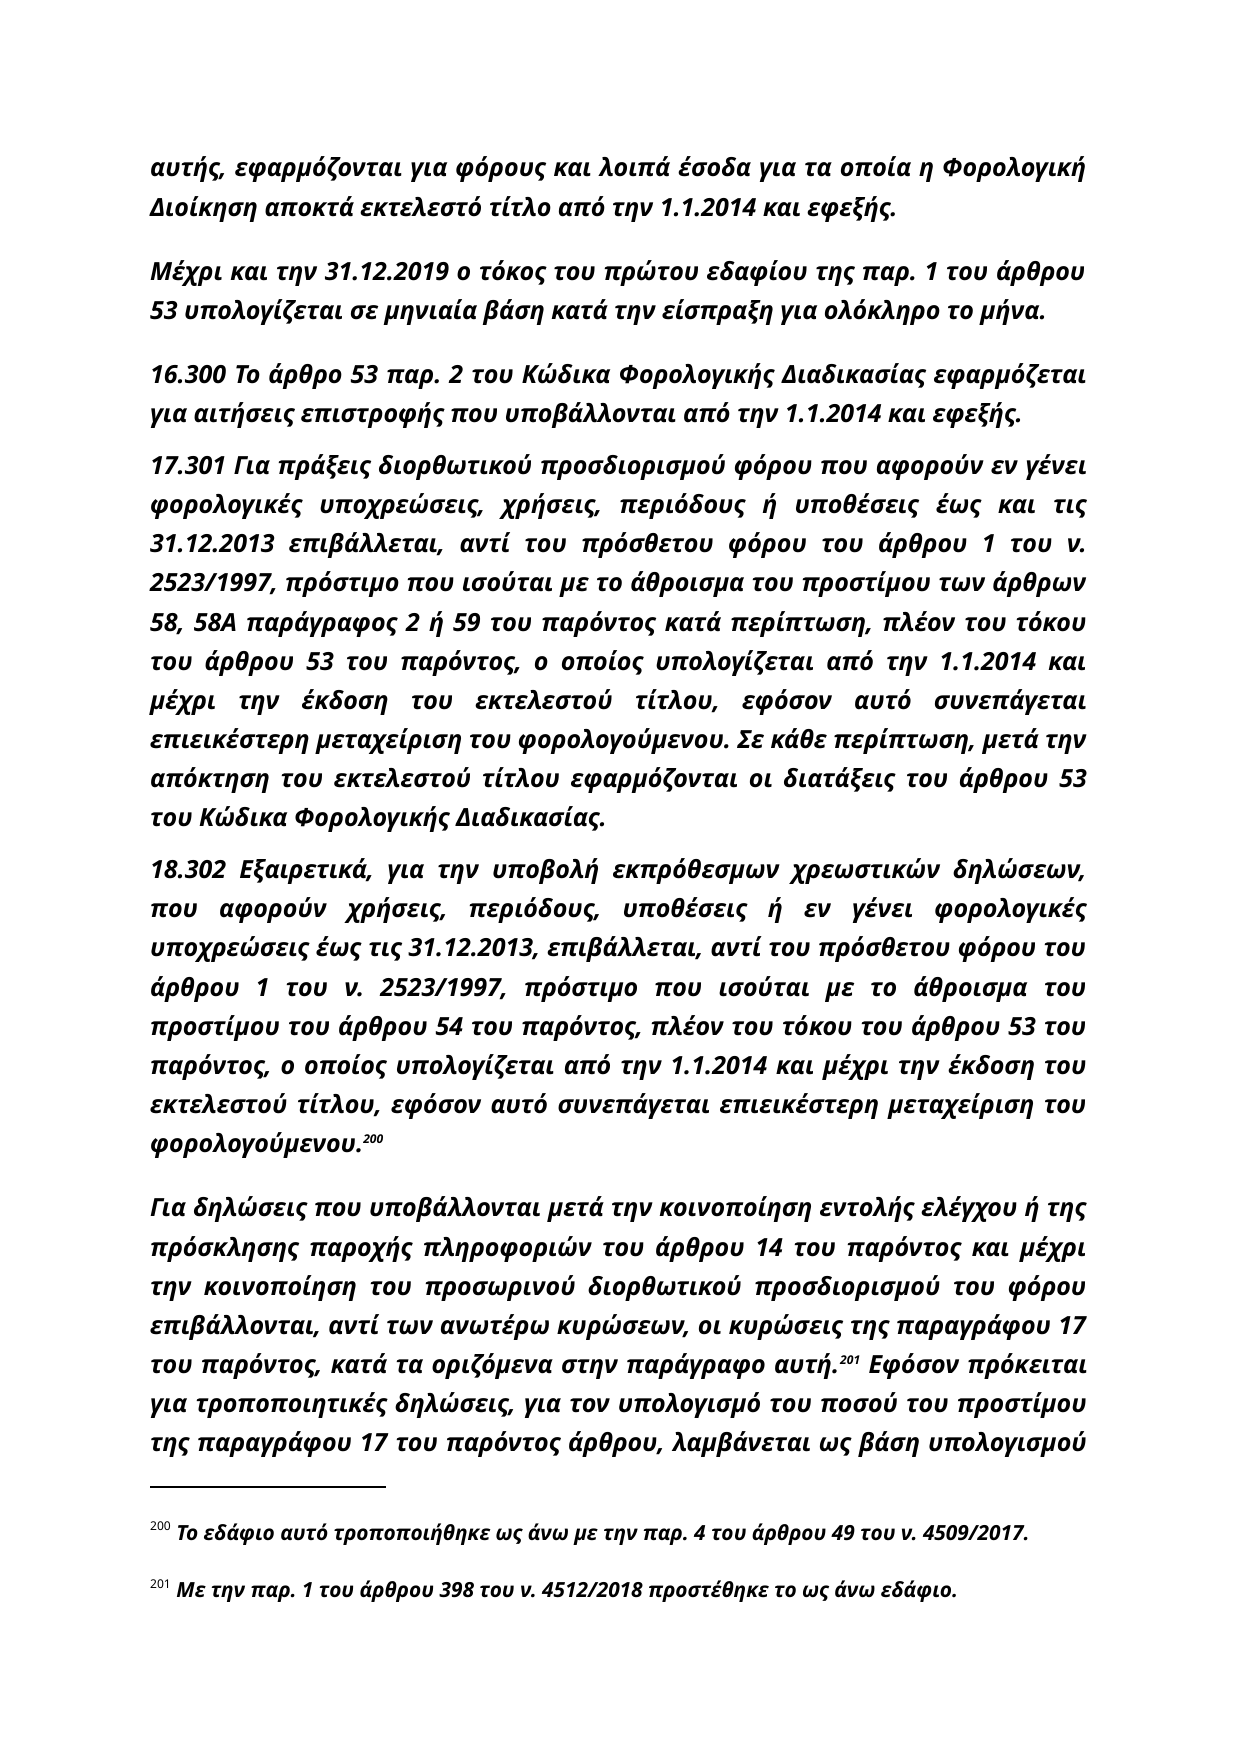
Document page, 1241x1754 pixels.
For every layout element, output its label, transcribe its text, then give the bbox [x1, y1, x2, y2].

text Με την παρ. 1 του άρθρου 398 του ν. 4512/2018 προστέθηκε το ως άνω εδάφιο. [150, 1576, 1090, 1604]
text Για δηλώσεις που υποβάλλονται μετά την κοινοποίηση εντολής ελέγχου ή της πρόσκλησης παροχής πληροφοριών του άρθρου 14 του παρόντος και μέχρι την κοινοποίηση του προσωρινού διορθωτικού προσδιορισμού του φόρου επιβάλλονται, αντί των ανωτέρω κυρώσεων, οι κυρώσεις της παραγράφου 17 του παρόντος, κατά τα οριζόμενα στην παράγραφο αυτή. Εφόσον πρόκειται για τροποποιητικές δηλώσεις, για τον υπολογισμό του ποσού του προστίμου της παραγράφου 17 του παρόντος άρθρου, λαμβάνεται ως βάση υπολογισμού [150, 1190, 1090, 1459]
text 18.302 Εξαιρετικά, για την υποβολή εκπρόθεσμων χρεωστικών δηλώσεων, που αφορούν χρήσεις, περιόδους, υποθέσεις ή εν γένει φορολογικές υποχρεώσεις έως τις 31.12.2013, επιβάλλεται, αντί του πρόσθετου φόρου του άρθρου 1 του ν. 2523/1997, πρόστιμο που ισούται με το άθροισμα του προστίμου του άρθρου 54 του παρόντος, πλέον του τόκου του άρθρου 53 του παρόντος, ο οποίος υπολογίζεται από την 1.1.2014 και μέχρι την έκδοση του εκτελεστού τίτλου, εφόσον αυτό συνεπάγεται επιεικέστερη μεταχείριση του φορολογούμενου. [150, 852, 1090, 1160]
text Μέχρι και την 31.12.2019 ο τόκος του πρώτου εδαφίου της παρ. 1 του άρθρου 53 υπολογίζεται σε μηνιαία βάση κατά την είσπραξη για ολόκληρο το μήνα. [150, 253, 1090, 327]
text Το εδάφιο αυτό τροποποιήθηκε ως άνω με την παρ. 4 του άρθρου 49 του ν. 4509/2017. [150, 1518, 1090, 1546]
text 17.301 Για πράξεις διορθωτικού προσδιορισμού φόρου που αφορούν εν γένει φορολογικές υποχρεώσεις, χρήσεις, περιόδους ή υποθέσεις έως και τις 31.12.2013 επιβάλλεται, αντί του πρόσθετου φόρου του άρθρου 1 του ν. 2523/1997, πρόστιμο που ισούται με το άθροισμα του προστίμου των άρθρων 58, 58Α παράγραφος 2 ή 59 του παρόντος κατά περίπτωση, πλέον του τόκου του άρθρου 53 του παρόντος, ο οποίος υπολογίζεται από την 1.1.2014 και μέχρι την έκδοση του εκτελεστού τίτλου, εφόσον αυτό συνεπάγεται επιεικέστερη μεταχείριση του φορολογούμενου. Σε κάθε περίπτωση, μετά την απόκτηση του εκτελεστού τίτλου εφαρμόζονται οι διατάξεις του άρθρου 53 του Κώδικα Φορολογικής Διαδικασίας. [150, 447, 1090, 834]
text 16.300 Το άρθρο 53 παρ. 2 του Κώδικα Φορολογικής Διαδικασίας εφαρμόζεται για αιτήσεις επιστροφής που υποβάλλονται από την 1.1.2014 και εφεξής. [150, 357, 1090, 430]
text αυτής, εφαρμόζονται για φόρους και λοιπά έσοδα για τα οποία η Φορολογική Διοίκηση αποκτά εκτελεστό τίτλο από την 1.1.2014 και εφεξής. [150, 150, 1090, 223]
